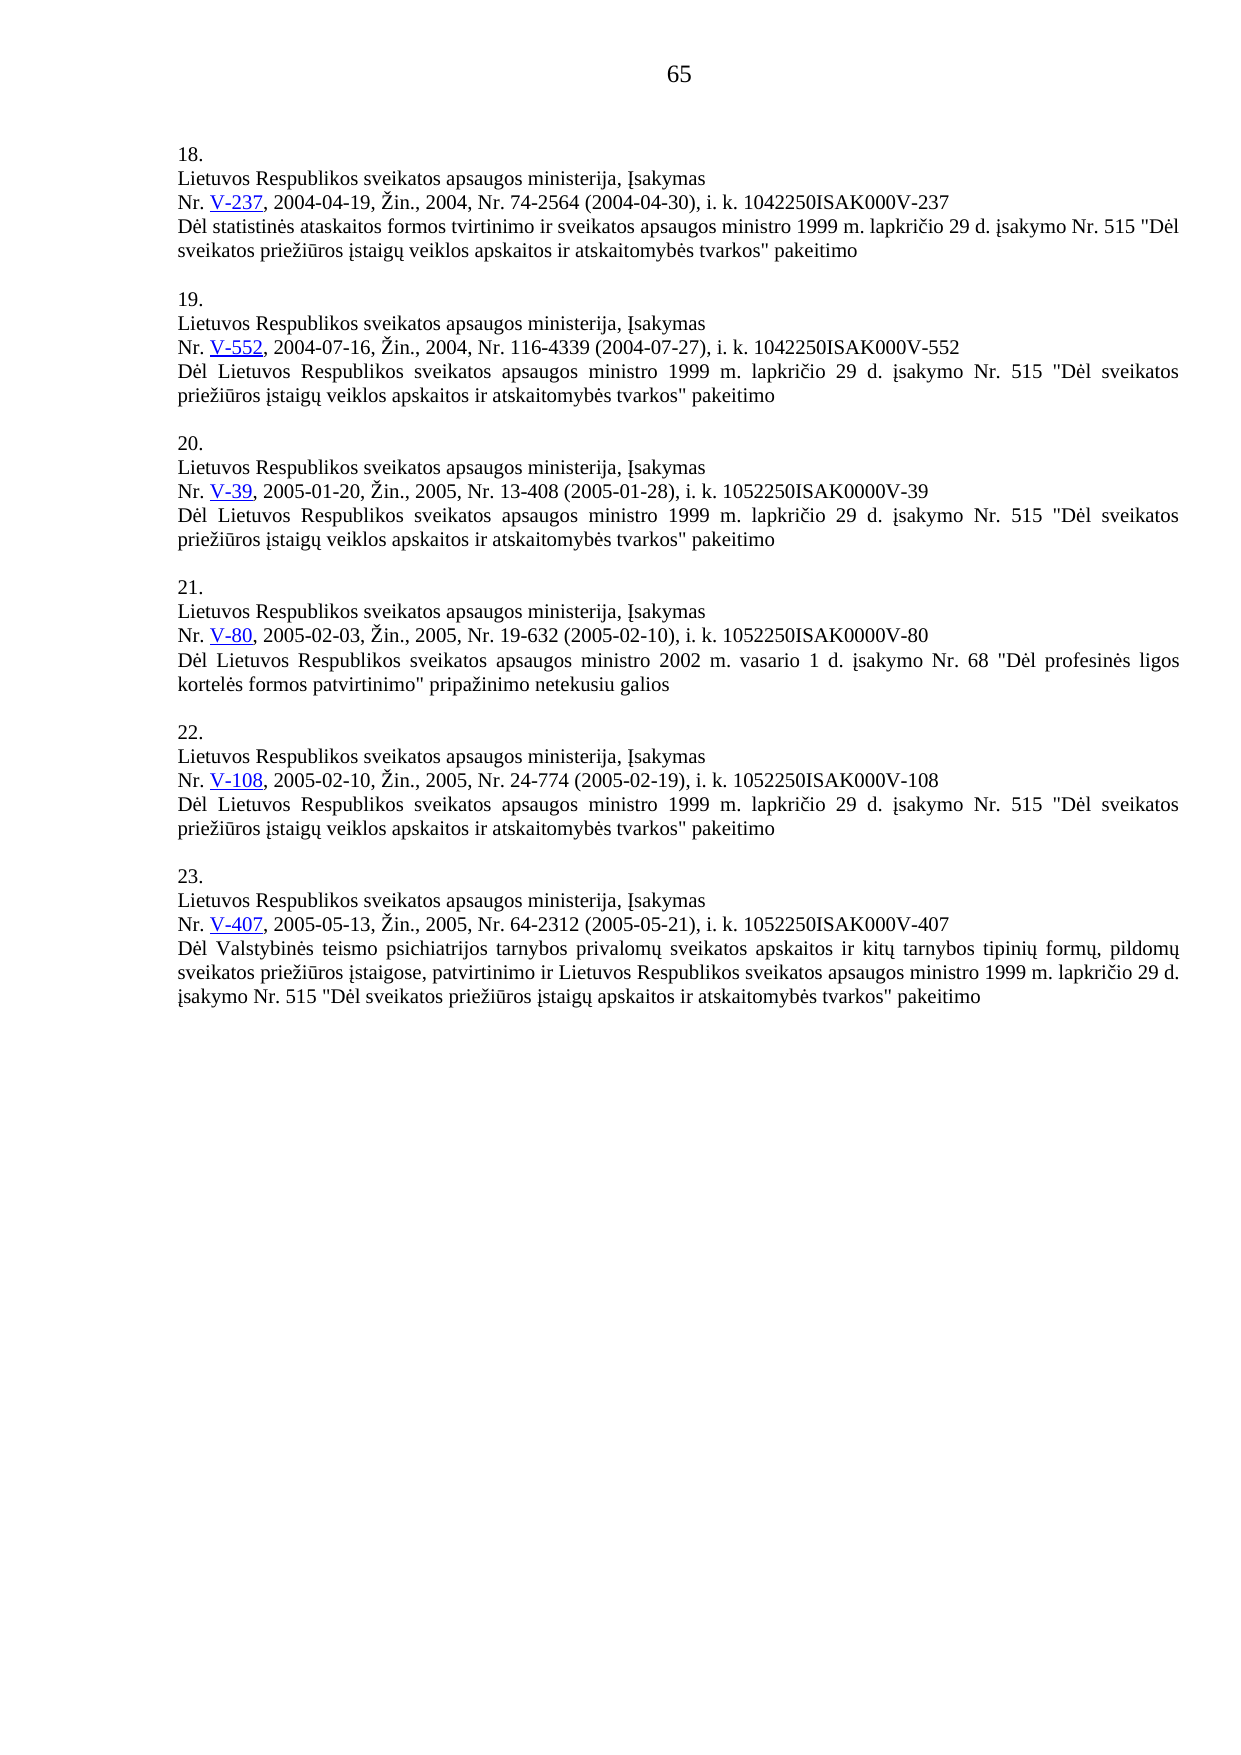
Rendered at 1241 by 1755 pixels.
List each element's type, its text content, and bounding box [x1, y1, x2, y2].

text Lietuvos Respublikos sveikatos apsaugos ministerija, Įsakymas [177, 455, 1181, 479]
text Lietuvos Respublikos sveikatos apsaugos ministerija, Įsakymas [177, 744, 1181, 768]
text 18. [177, 142, 1181, 166]
text Dėl Lietuvos Respublikos sveikatos apsaugos ministro 2002 m. vasario 1 d. įsakymo Nr. 68 "Dėl profesinės ligos kortelės formos patvirtinimo" pripažinimo netekusiu galios [177, 647, 1181, 696]
text Lietuvos Respublikos sveikatos apsaugos ministerija, Įsakymas [177, 599, 1181, 623]
text Nr. V-237, 2004-04-19, Žin., 2004, Nr. 74-2564 (2004-04-30), i. k. 1042250ISAK000V-237 [177, 190, 1181, 214]
text Dėl Lietuvos Respublikos sveikatos apsaugos ministro 1999 m. lapkričio 29 d. įsakymo Nr. 515 "Dėl sveikatos priežiūros įstaigų veiklos apskaitos ir atskaitomybės tvarkos" pakeitimo [177, 792, 1181, 840]
text Lietuvos Respublikos sveikatos apsaugos ministerija, Įsakymas [177, 166, 1181, 190]
text Nr. V-407, 2005-05-13, Žin., 2005, Nr. 64-2312 (2005-05-21), i. k. 1052250ISAK000V-407 [177, 912, 1181, 936]
text Dėl Lietuvos Respublikos sveikatos apsaugos ministro 1999 m. lapkričio 29 d. įsakymo Nr. 515 "Dėl sveikatos priežiūros įstaigų veiklos apskaitos ir atskaitomybės tvarkos" pakeitimo [177, 503, 1181, 551]
text Dėl Lietuvos Respublikos sveikatos apsaugos ministro 1999 m. lapkričio 29 d. įsakymo Nr. 515 "Dėl sveikatos priežiūros įstaigų veiklos apskaitos ir atskaitomybės tvarkos" pakeitimo [177, 359, 1181, 407]
text Nr. V-108, 2005-02-10, Žin., 2005, Nr. 24-774 (2005-02-19), i. k. 1052250ISAK000V-108 [177, 768, 1181, 792]
text Nr. V-80, 2005-02-03, Žin., 2005, Nr. 19-632 (2005-02-10), i. k. 1052250ISAK0000V-80 [177, 623, 1181, 647]
text 20. [177, 431, 1181, 455]
text Nr. V-552, 2004-07-16, Žin., 2004, Nr. 116-4339 (2004-07-27), i. k. 1042250ISAK000V-552 [177, 335, 1181, 359]
text Lietuvos Respublikos sveikatos apsaugos ministerija, Įsakymas [177, 888, 1181, 912]
text Nr. V-39, 2005-01-20, Žin., 2005, Nr. 13-408 (2005-01-28), i. k. 1052250ISAK0000V-39 [177, 479, 1181, 503]
text Lietuvos Respublikos sveikatos apsaugos ministerija, Įsakymas [177, 311, 1181, 335]
text Dėl Valstybinės teismo psichiatrijos tarnybos privalomų sveikatos apskaitos ir kitų tarnybos tipinių formų, pildomų sveikatos priežiūros įstaigose, patvirtinimo ir Lietuvos Respublikos sveikatos apsaugos ministro 1999 m. lapkričio 29 d. įsakymo Nr. 515 "Dėl sveikatos priežiūros įstaigų apskaitos ir atskaitomybės tvarkos" pakeitimo [177, 936, 1181, 1008]
text 19. [177, 287, 1181, 311]
text 23. [177, 864, 1181, 888]
text Dėl statistinės ataskaitos formos tvirtinimo ir sveikatos apsaugos ministro 1999 m. lapkričio 29 d. įsakymo Nr. 515 "Dėl sveikatos priežiūros įstaigų veiklos apskaitos ir atskaitomybės tvarkos" pakeitimo [177, 214, 1181, 262]
text 21. [177, 575, 1181, 599]
text 22. [177, 720, 1181, 744]
